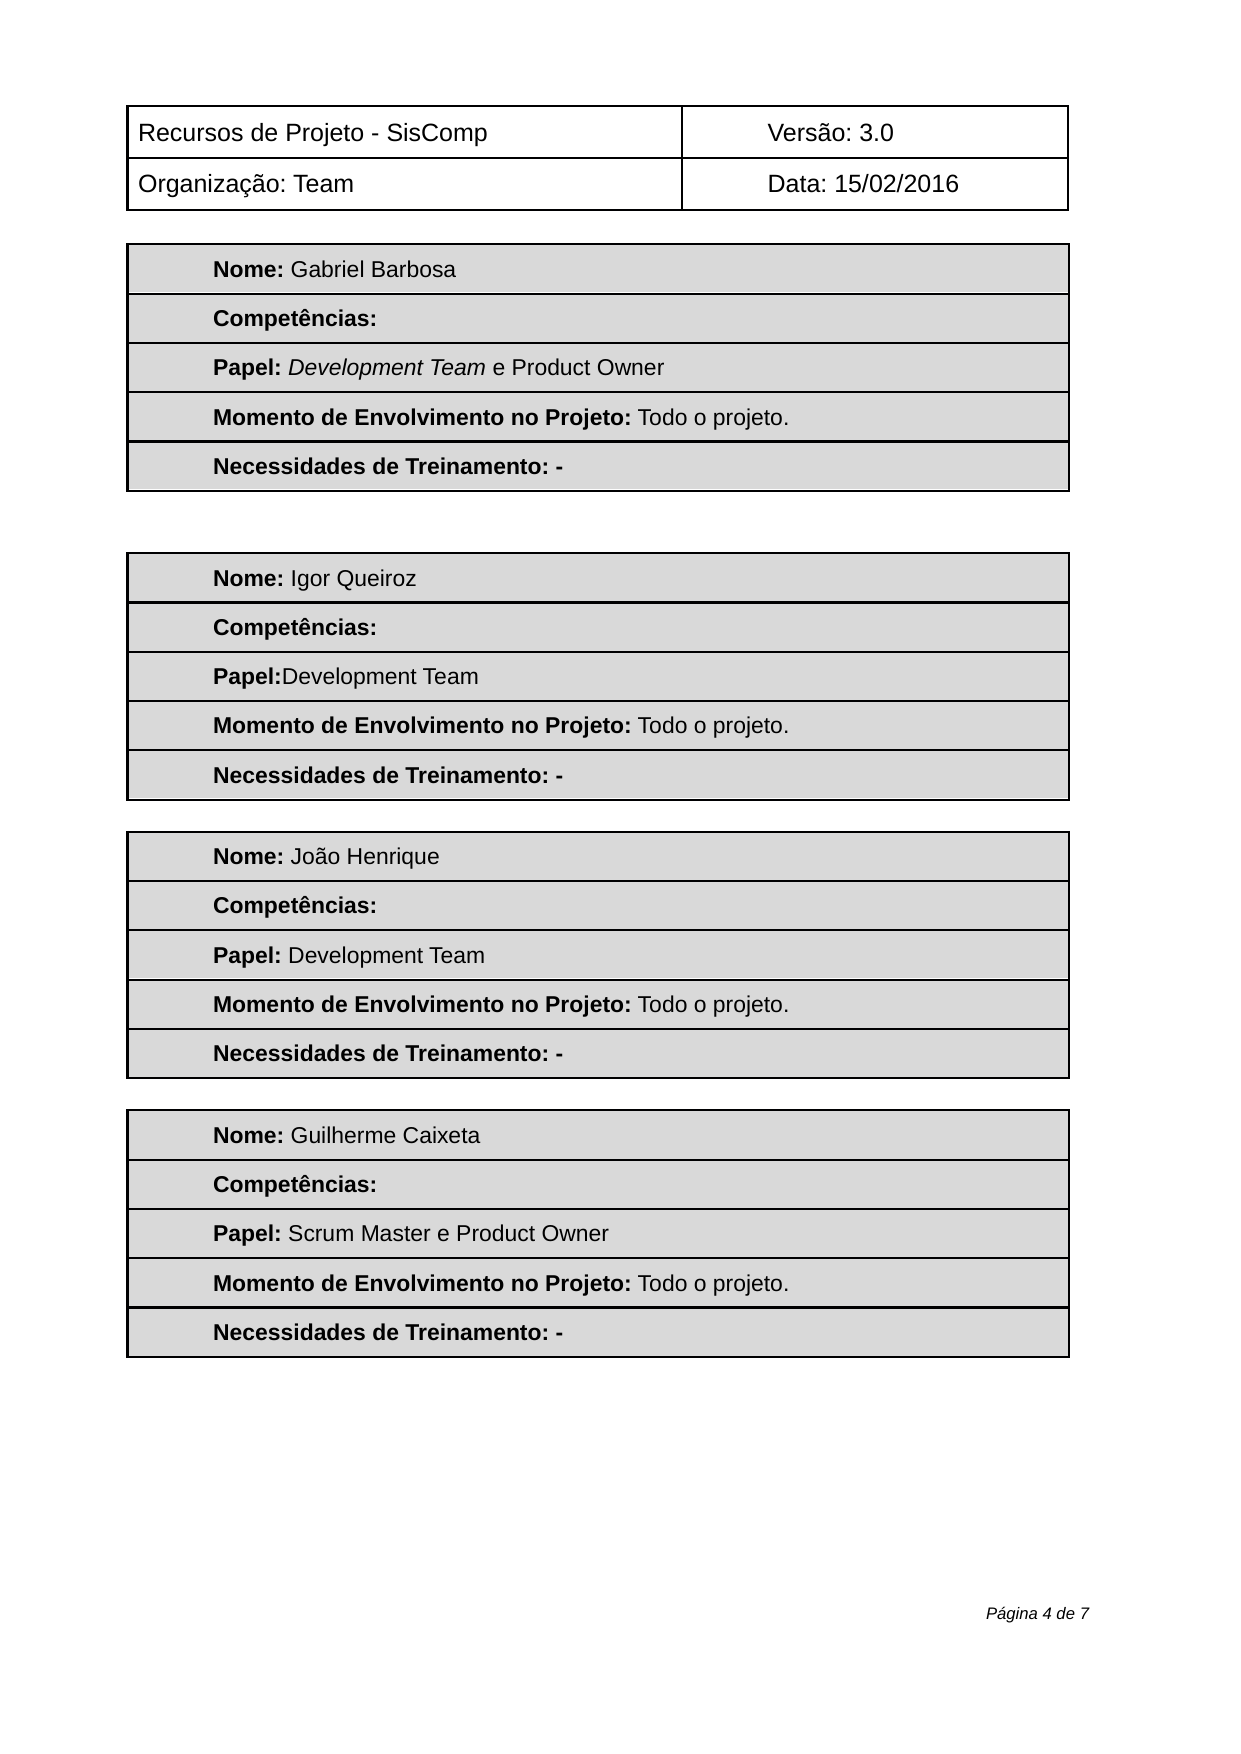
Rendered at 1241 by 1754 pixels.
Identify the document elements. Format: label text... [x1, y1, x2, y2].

table_header Nome: Igor Queiroz [129, 554, 1068, 601]
table_cell Necessidades de Treinamento: - [129, 1309, 1068, 1356]
table_cell Papel: Scrum Master e Product Owner [129, 1210, 1068, 1257]
table_cell Momento de Envolvimento no Projeto: Todo o projeto. [129, 1259, 1068, 1306]
table_cell Competências: [129, 604, 1068, 651]
table_cell Necessidades de Treinamento: - [129, 751, 1068, 798]
table_header Nome: João Henrique [129, 833, 1068, 880]
table_cell Momento de Envolvimento no Projeto: Todo o projeto. [129, 981, 1068, 1028]
table_cell Competências: [129, 295, 1068, 342]
table_cell Competências: [129, 882, 1068, 929]
table_cell Papel: Development Team [129, 931, 1068, 978]
table_cell Momento de Envolvimento no Projeto: Todo o projeto. [129, 393, 1068, 440]
table_cell Papel: Development Team e Product Owner [129, 344, 1068, 391]
table_header Nome: Guilherme Caixeta [129, 1111, 1068, 1159]
table_cell Necessidades de Treinamento: - [129, 1030, 1068, 1077]
table_cell Momento de Envolvimento no Projeto: Todo o projeto. [129, 702, 1068, 749]
table_cell Papel:Development Team [129, 653, 1068, 700]
table_cell Necessidades de Treinamento: - [129, 443, 1068, 489]
table_header Nome: Gabriel Barbosa [129, 245, 1068, 292]
table_cell Competências: [129, 1161, 1068, 1208]
